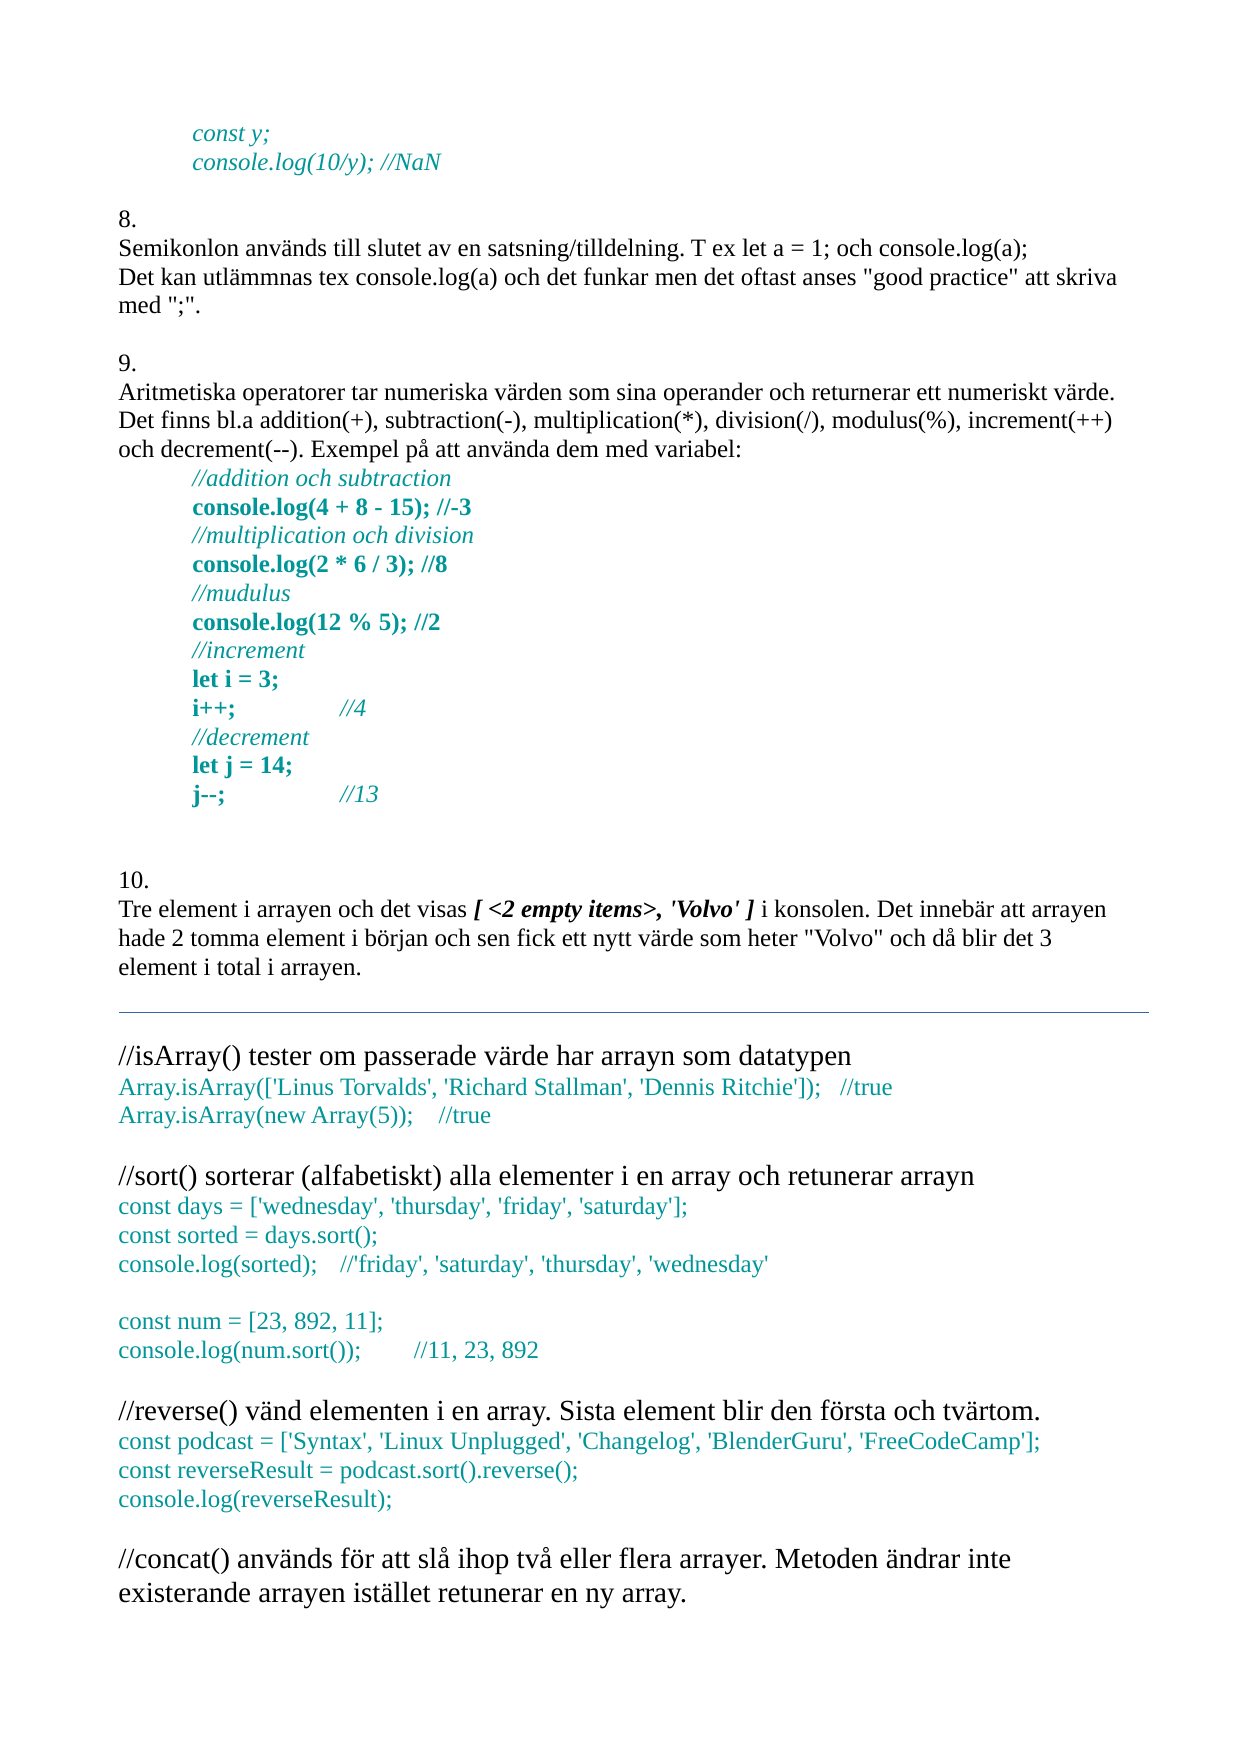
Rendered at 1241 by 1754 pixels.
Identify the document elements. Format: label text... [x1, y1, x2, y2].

text Tre element i arrayen och det visas [ <2 empty items>, 'Volvo' ] i konsolen. Det innebär att arrayen hade 2 tomma element i början och sen fick ett nytt värde som heter "Volvo" och då blir det 3 element i total i arrayen. [118, 894, 1122, 981]
text console.log(num.sort()); //11, 23, 892 [118, 1335, 1122, 1364]
text const days = ['wednesday', 'thursday', 'friday', 'saturday']; [118, 1191, 1122, 1220]
text //sort() sorterar (alfabetiskt) alla elementer i en array och retunerar arrayn [118, 1158, 1122, 1191]
text //addition och subtraction [118, 463, 1122, 492]
text //concat() används för att slå ihop två eller flera arrayer. Metoden ändrar inte existerande arrayen istället retunerar en ny array. [118, 1541, 1122, 1608]
text 10. [118, 866, 1122, 894]
text //mudulus [118, 578, 1122, 607]
text //reverse() vänd elementen i en array. Sista element blir den första och tvärtom. [118, 1393, 1122, 1426]
text let i = 3; [118, 664, 1122, 693]
text 8. [118, 204, 1122, 233]
text console.log(sorted); //'friday', 'saturday', 'thursday', 'wednesday' [118, 1249, 1122, 1278]
text Array.isArray(['Linus Torvalds', 'Richard Stallman', 'Dennis Ritchie']); //true [118, 1072, 1122, 1100]
text console.log(10/y); //NaN [118, 147, 1122, 176]
text Array.isArray(new Array(5)); //true [118, 1100, 1122, 1129]
text Aritmetiska operatorer tar numeriska värden som sina operander och returnerar ett numeriskt värde. Det finns bl.a addition(+), subtraction(-), multiplication(*), division(/), modulus(%), increment(++) och decrement(--). Exempel på att använda dem med variabel: [118, 377, 1122, 463]
text //decrement [118, 722, 1122, 751]
text //increment [118, 636, 1122, 664]
text console.log(12 % 5); //2 [118, 607, 1122, 636]
text const num = [23, 892, 11]; [118, 1306, 1122, 1335]
text //isArray() tester om passerade värde har arrayn som datatypen [118, 1038, 1122, 1072]
text //multiplication och division [118, 521, 1122, 549]
text console.log(4 + 8 - 15); //-3 [118, 492, 1122, 521]
text 9. [118, 348, 1122, 377]
text Det kan utlämmnas tex console.log(a) och det funkar men det oftast anses "good practice" att skriva med ";". [118, 262, 1122, 319]
text const podcast = ['Syntax', 'Linux Unplugged', 'Changelog', 'BlenderGuru', 'FreeCodeCamp']; [118, 1426, 1122, 1455]
text const y; [118, 118, 1122, 147]
text let j = 14; [118, 751, 1122, 779]
text i++; //4 [118, 693, 1122, 722]
text const reverseResult = podcast.sort().reverse(); [118, 1455, 1122, 1484]
text j--; //13 [118, 779, 1122, 808]
text Semikonlon används till slutet av en satsning/tilldelning. T ex let a = 1; och console.log(a); [118, 233, 1122, 262]
text const sorted = days.sort(); [118, 1220, 1122, 1249]
text console.log(reverseResult); [118, 1484, 1122, 1512]
text console.log(2 * 6 / 3); //8 [118, 549, 1122, 578]
